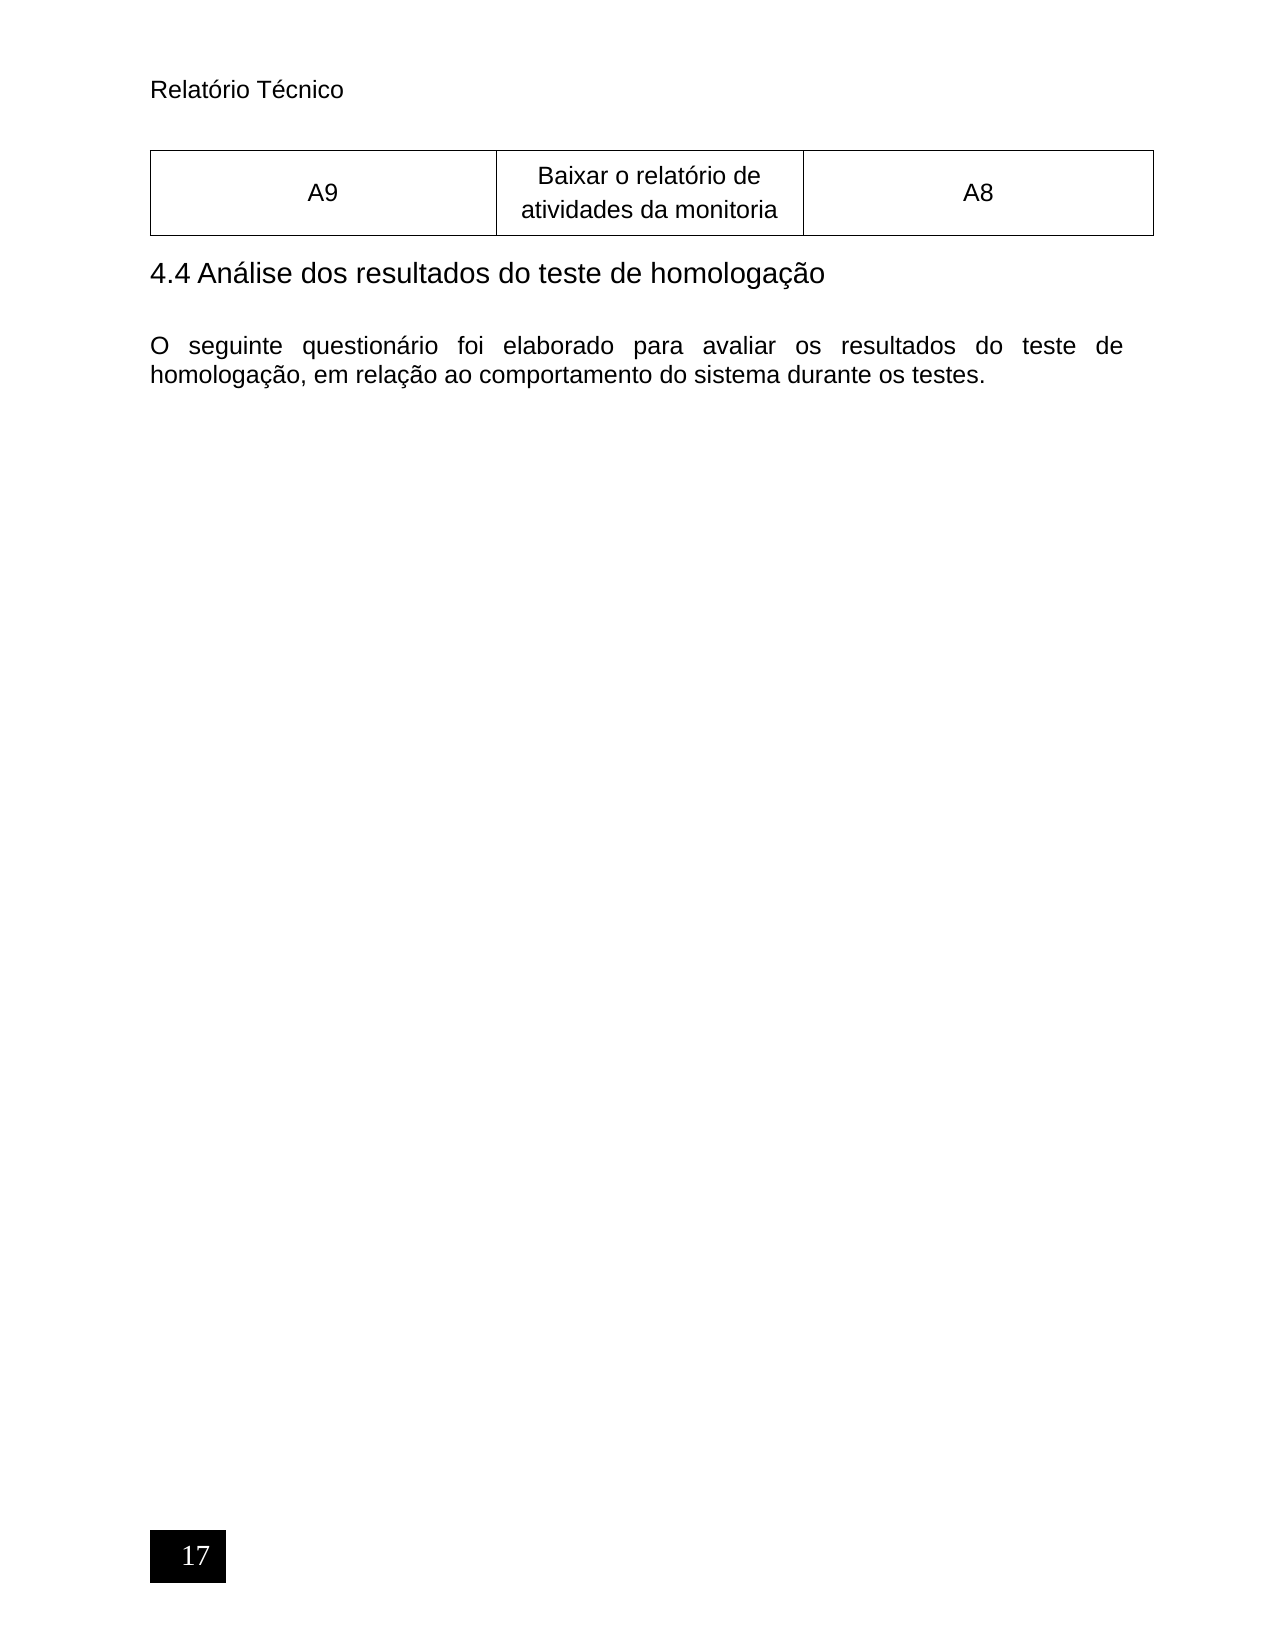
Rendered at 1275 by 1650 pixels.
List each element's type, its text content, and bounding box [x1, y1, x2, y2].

table_cell A9 [151, 151, 496, 235]
table_cell A8 [804, 151, 1153, 235]
table_cell Baixar o relatório de atividades da monitoria [497, 151, 803, 235]
text O seguinte questionário foi elaborado para avaliar os resultados do teste de homologação, em relação ao comportamento do sistema durante os testes. [150, 331, 1125, 388]
subtitle 4.4 Análise dos resultados do teste de homologação [150, 256, 1125, 290]
